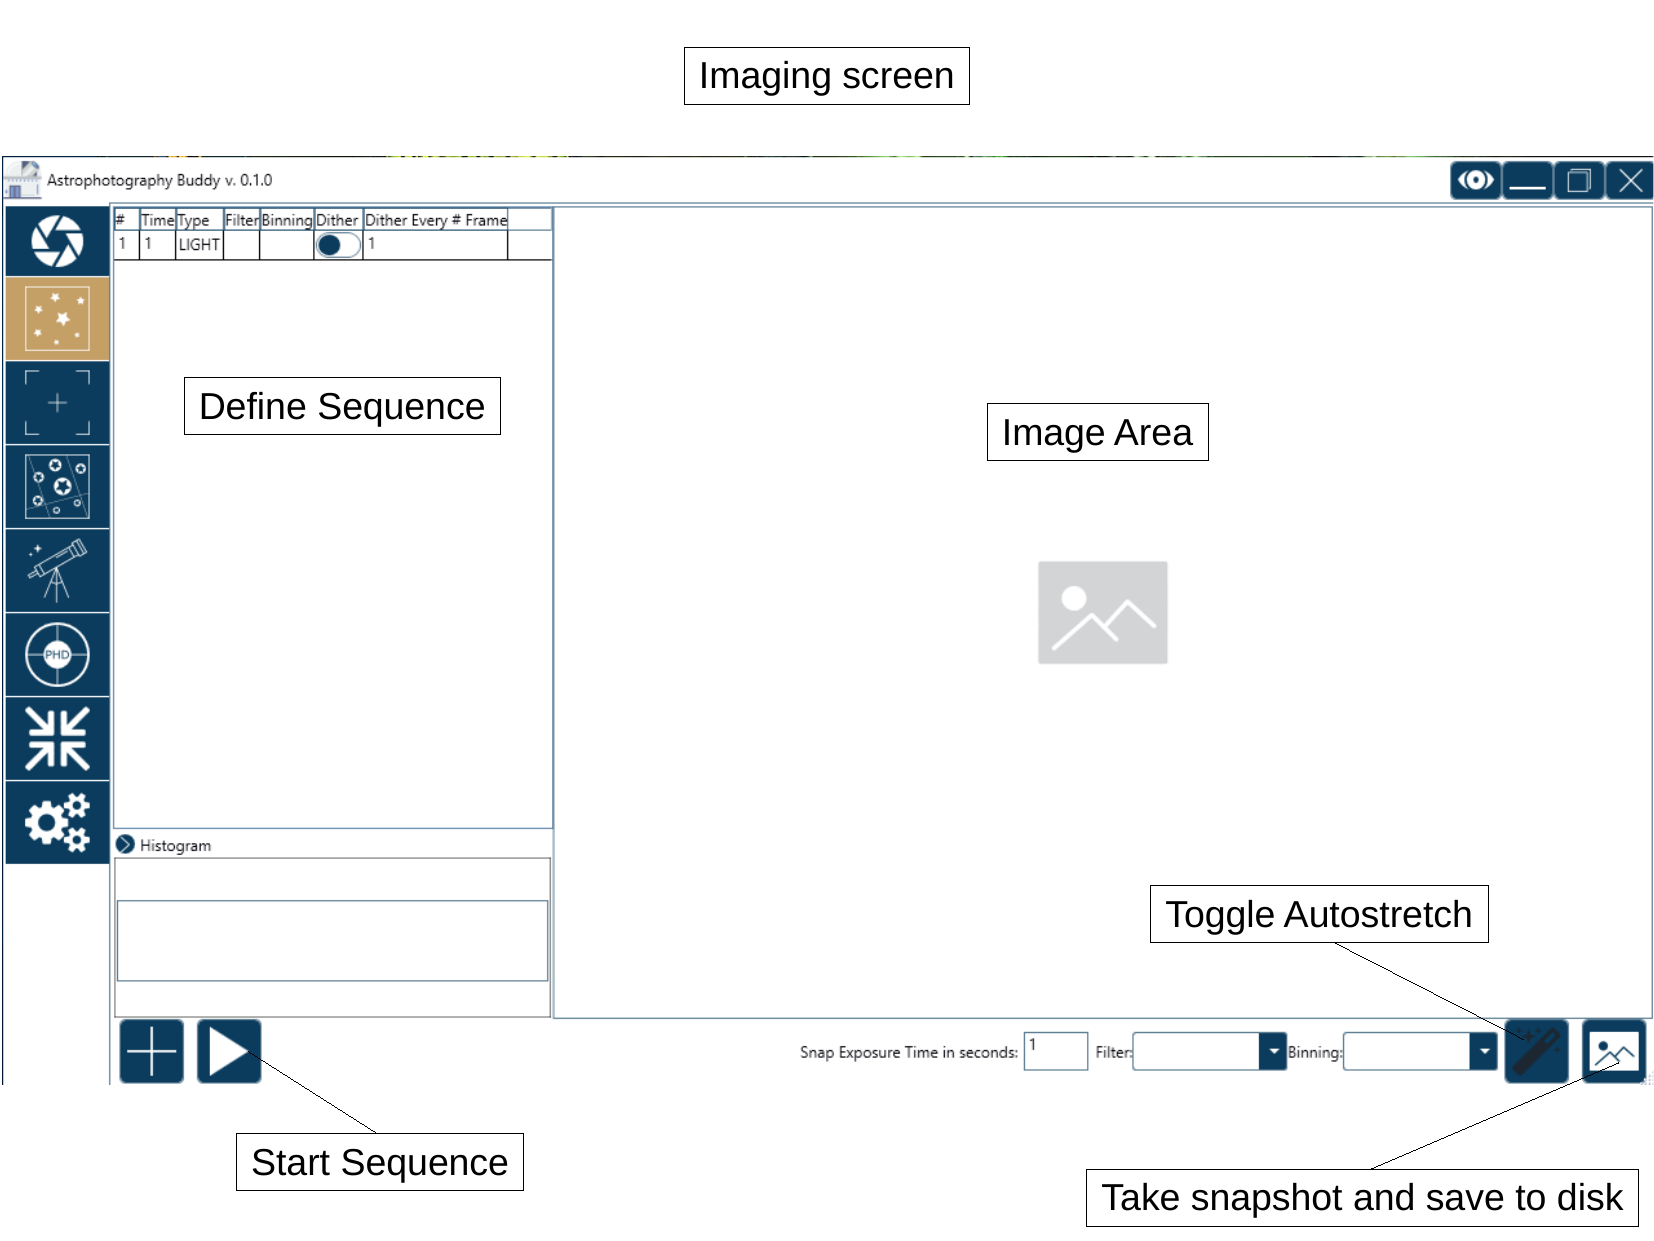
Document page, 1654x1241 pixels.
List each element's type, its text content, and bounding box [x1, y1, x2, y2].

text_box Toggle Autostretch [1150, 885, 1489, 943]
text_box Start Sequence [236, 1133, 524, 1191]
text_box Define Sequence [184, 377, 501, 435]
text_box Imaging screen [684, 47, 970, 105]
text_box Take snapshot and save to disk [1086, 1169, 1639, 1227]
text_box Image Area [987, 403, 1209, 461]
picture [2, 156, 1654, 1085]
